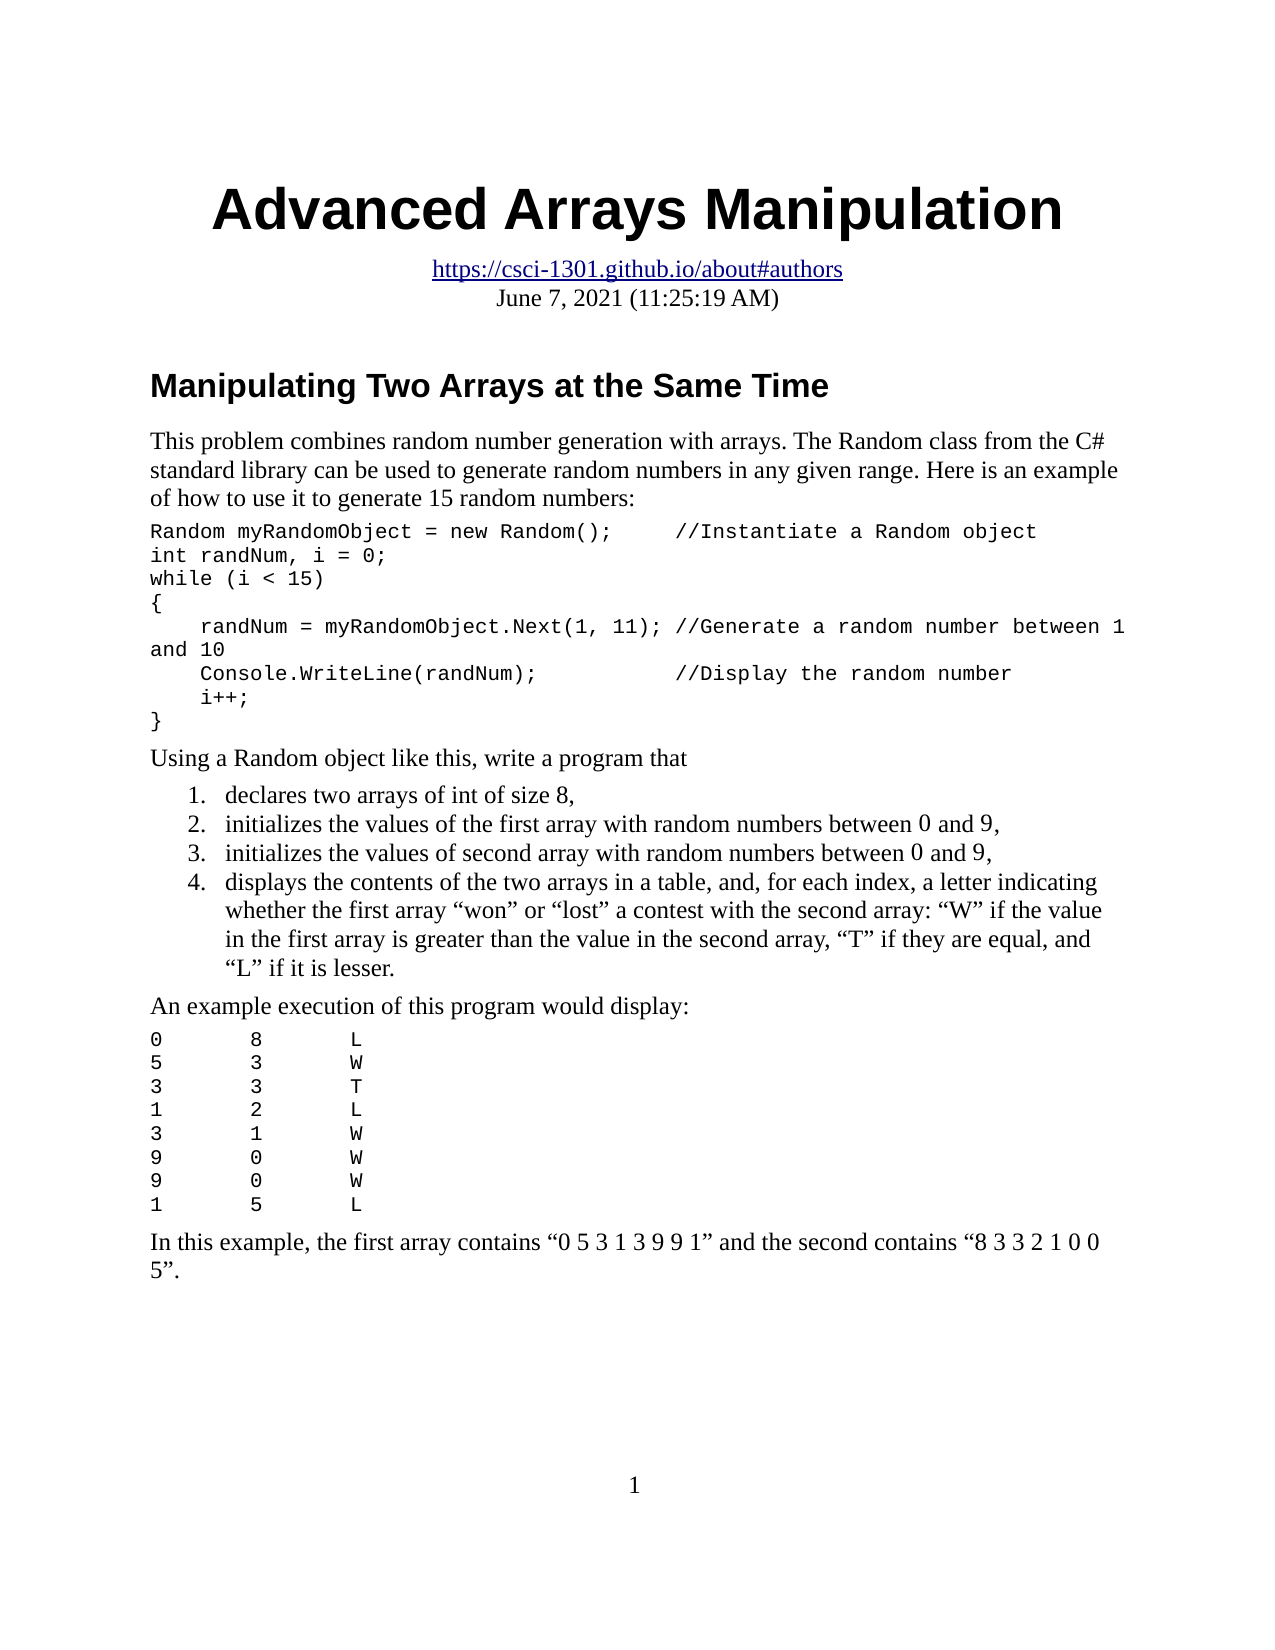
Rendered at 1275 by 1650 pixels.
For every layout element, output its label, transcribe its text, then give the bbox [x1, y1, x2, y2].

text randNum = myRandomObject.Next(1, 11); //Generate a random number between 1 and 10 [150, 616, 1125, 663]
title Advanced Arrays Manipulation [150, 175, 1125, 242]
text 1 5 L [150, 1194, 1125, 1218]
subtitle Manipulating Two Arrays at the Same Time [150, 366, 1125, 404]
list displays the contents of the two arrays in a table, and, for each index, a letter indicating whether the first array “won” or “lost” a contest with the second array: “W” if the value in the first array is greater than the value in the second array, “T” if they are equal, and “L” if it is lesser. [187, 867, 1125, 982]
text 0 8 L [150, 1028, 1125, 1052]
text In this example, the first array contains “0 5 3 1 3 9 9 1” and the second contains “8 3 3 2 1 0 0 5”. [150, 1227, 1125, 1284]
text Using a Random object like this, write a program that [150, 743, 1125, 772]
text This problem combines random number generation with arrays. The Random class from the C# standard library can be used to generate random numbers in any given range. Here is an example of how to use it to generate 15 random numbers: [150, 426, 1125, 512]
list initializes the values of second array with random numbers between and , [187, 838, 1125, 867]
list initializes the values of the first array with random numbers between and , [187, 809, 1125, 838]
text https://csci-1301.github.io/about#authors [150, 254, 1125, 283]
text 1 2 L [150, 1099, 1125, 1123]
text June 7, 2021 (11:25:19 AM) [150, 283, 1125, 312]
text Random myRandomObject = new Random(); //Instantiate a Random object [150, 521, 1125, 545]
text 5 3 W [150, 1052, 1125, 1076]
text 9 0 W [150, 1147, 1125, 1170]
text 3 3 T [150, 1076, 1125, 1099]
text } [150, 710, 1125, 734]
list declares two arrays of int of size 8, [187, 781, 1125, 809]
text while (i < 15) [150, 568, 1125, 592]
text 9 0 W [150, 1170, 1125, 1194]
text An example execution of this program would display: [150, 991, 1125, 1019]
text Console.WriteLine(randNum); //Display the random number [150, 663, 1125, 687]
text int randNum, i = 0; [150, 545, 1125, 568]
text { [150, 592, 1125, 616]
text i++; [150, 687, 1125, 710]
text 3 1 W [150, 1123, 1125, 1147]
